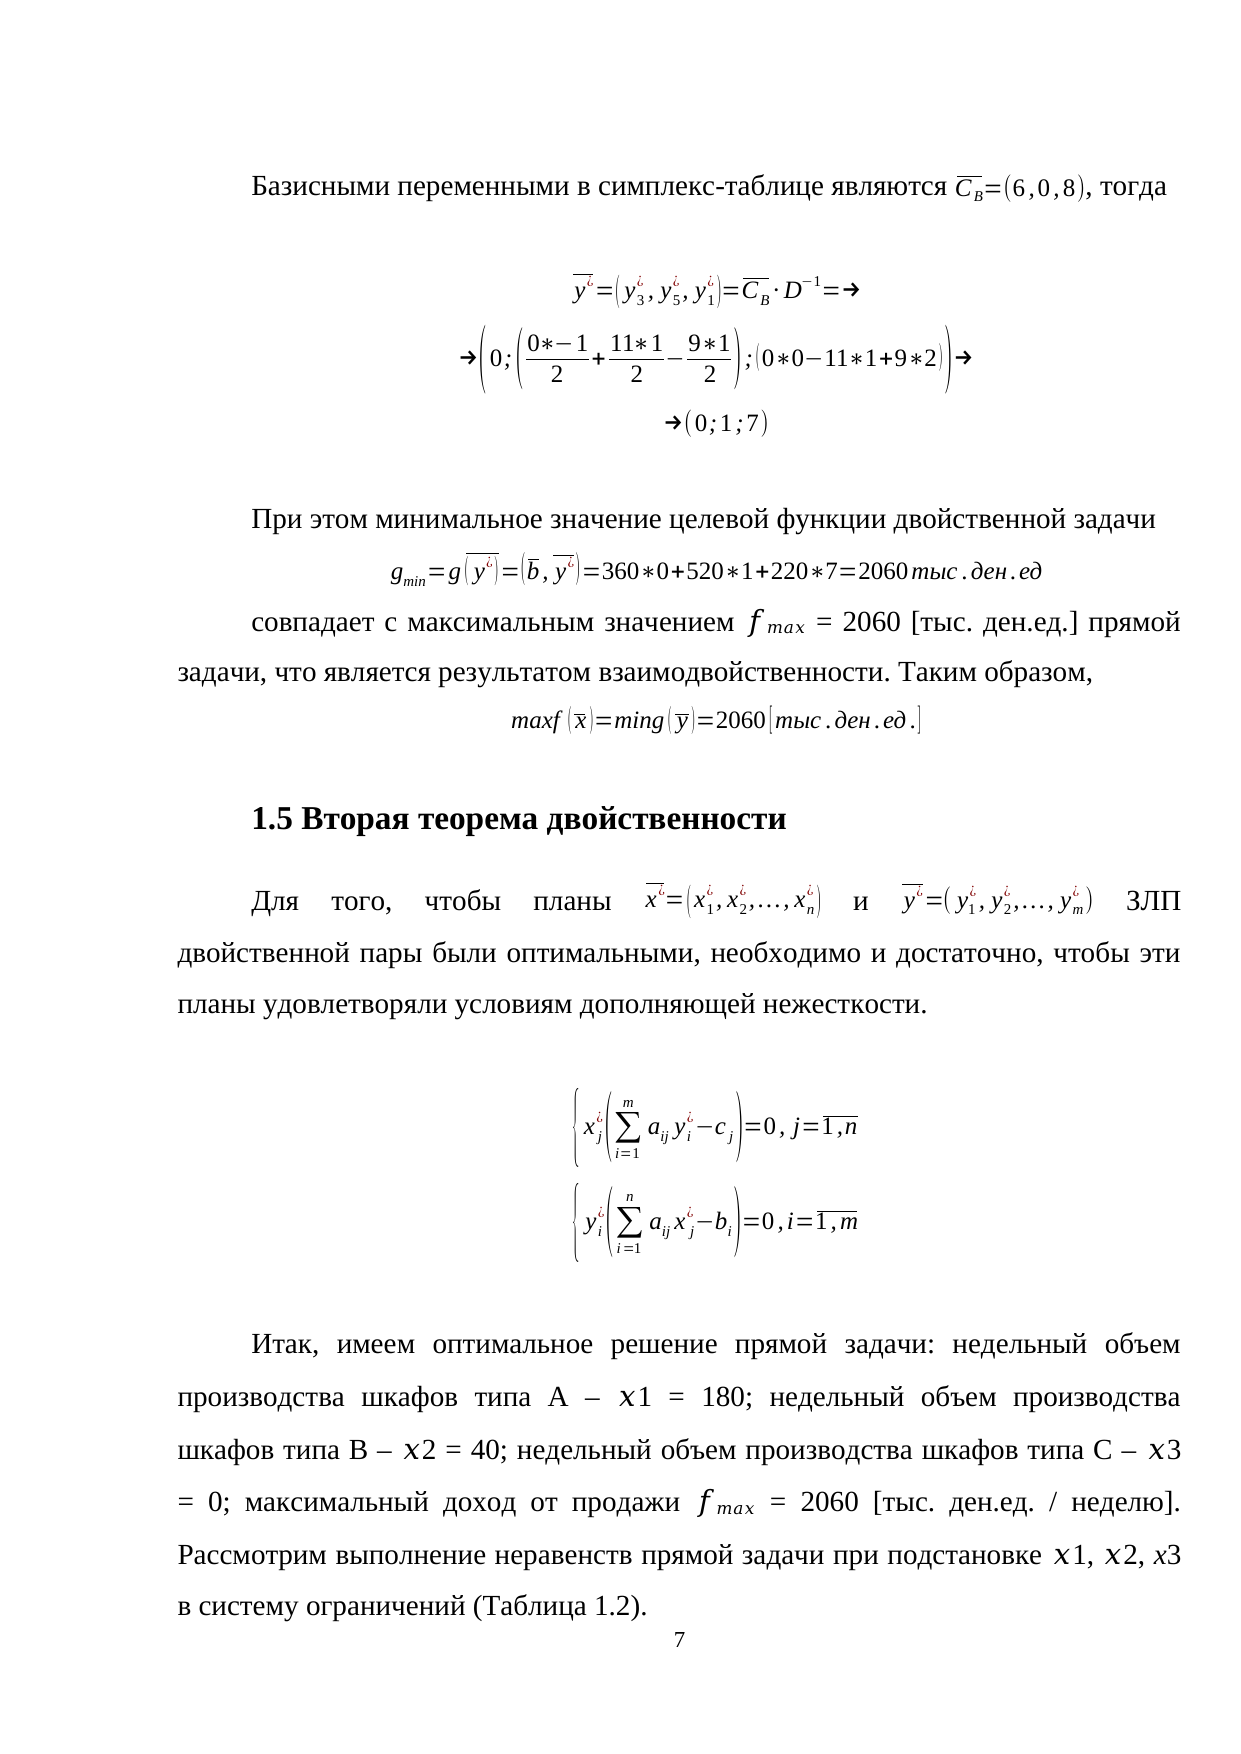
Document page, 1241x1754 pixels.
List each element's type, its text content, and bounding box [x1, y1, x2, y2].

subtitle 1.5 Вторая теорема двойственности [177, 799, 1181, 837]
text Итак, имеем оптимальное решение прямой задачи: недельный объем производства шкафов типа А – 𝑥1 = 180; недельный объем производства шкафов типа В – 𝑥2 = 40; недельный объем производства шкафов типа С – 𝑥3 = 0; максимальный доход от продажи 𝑓𝑚𝑎𝑥 = 2060 [тыс. ден.ед. / неделю]. Рассмотрим выполнение неравенств прямой задачи при подстановке 𝑥1, 𝑥2, х3 в систему ограничений (Таблица 1.2). [177, 1326, 1181, 1621]
text совпадает с максимальным значением 𝑓𝑚𝑎𝑥 = 2060 [тыс. ден.ед.] прямой задачи, что является результатом взаимодвойственности. Таким образом, [177, 602, 1181, 688]
text При этом минимальное значение целевой функции двойственной задачи [177, 501, 1181, 535]
text Для того, чтобы планы и ЗЛП двойственной пары были оптимальными, необходимо и достаточно, чтобы эти планы удовлетворяли условиям дополняющей нежесткости. [177, 881, 1181, 1019]
text Базисными переменными в симплекс-таблице являются , тогда [177, 168, 1181, 205]
